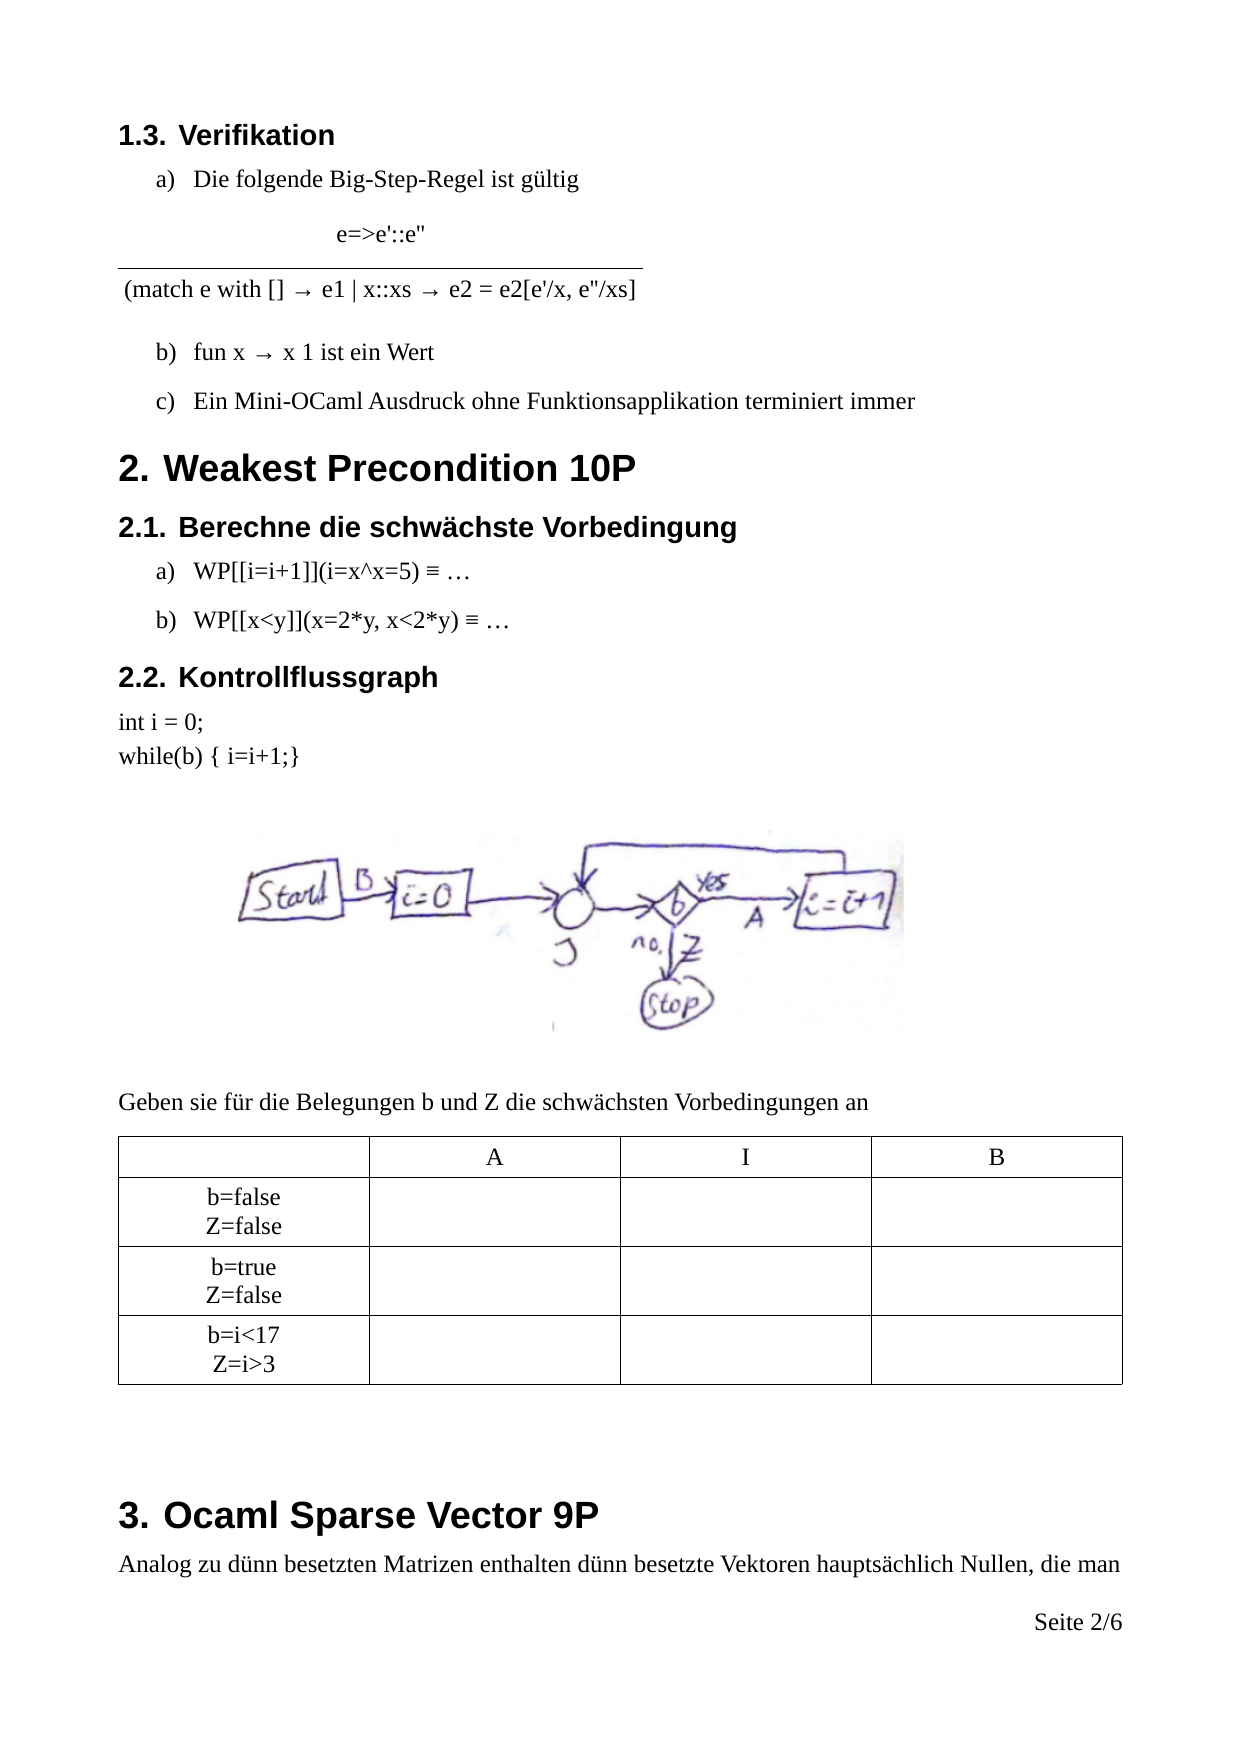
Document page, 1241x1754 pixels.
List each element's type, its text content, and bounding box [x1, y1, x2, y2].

list WP[[i=i+1]](i=x^x=5) ≡ … [156, 556, 1122, 585]
subtitle Kontrollflussgraph [118, 661, 1122, 694]
table_cell [872, 1178, 1122, 1246]
subtitle Weakest Precondition 10P [118, 446, 1122, 489]
list fun x → x 1 ist ein Wert [156, 337, 1122, 366]
text Geben sie für die Belegungen b und Z die schwächsten Vorbedingungen an [118, 1087, 1122, 1116]
subtitle Verifikation [118, 118, 1122, 152]
table_cell (match e with [] → e1 | x::xs → e2 = e2[e'/x, e''/xs] [118, 269, 643, 337]
table_cell [370, 1178, 620, 1246]
table_cell b=true Z=false [119, 1247, 369, 1315]
table_cell [370, 1247, 620, 1315]
table_cell [872, 1316, 1122, 1384]
table_header I [621, 1137, 871, 1177]
table_cell [621, 1178, 871, 1246]
table_cell [872, 1247, 1122, 1315]
text int i = 0; while(b) { i=i+1;} [118, 707, 1122, 770]
subtitle Ocaml Sparse Vector 9P [118, 1492, 1122, 1536]
text Analog zu dünn besetzten Matrizen enthalten dünn besetzte Vektoren hauptsächlich Nullen, die man [118, 1549, 1122, 1577]
table_cell b=i<17 Z=i>3 [119, 1316, 369, 1384]
table_cell [621, 1247, 871, 1315]
list Die folgende Big-Step-Regel ist gültig [156, 164, 1122, 193]
table_header e=>e'::e'' [118, 213, 643, 268]
table_cell [621, 1316, 871, 1384]
table_header [119, 1137, 369, 1177]
table_cell b=false Z=false [119, 1178, 369, 1246]
table_header A [370, 1137, 620, 1177]
list WP[[x<y]](x=2*y, x<2*y) ≡ … [156, 605, 1122, 634]
subtitle Berechne die schwächste Vorbedingung [118, 510, 1122, 544]
table_cell [370, 1316, 620, 1384]
table_header B [872, 1137, 1122, 1177]
picture [237, 830, 904, 1033]
list Ein Mini-OCaml Ausdruck ohne Funktionsapplikation terminiert immer [156, 386, 1122, 415]
